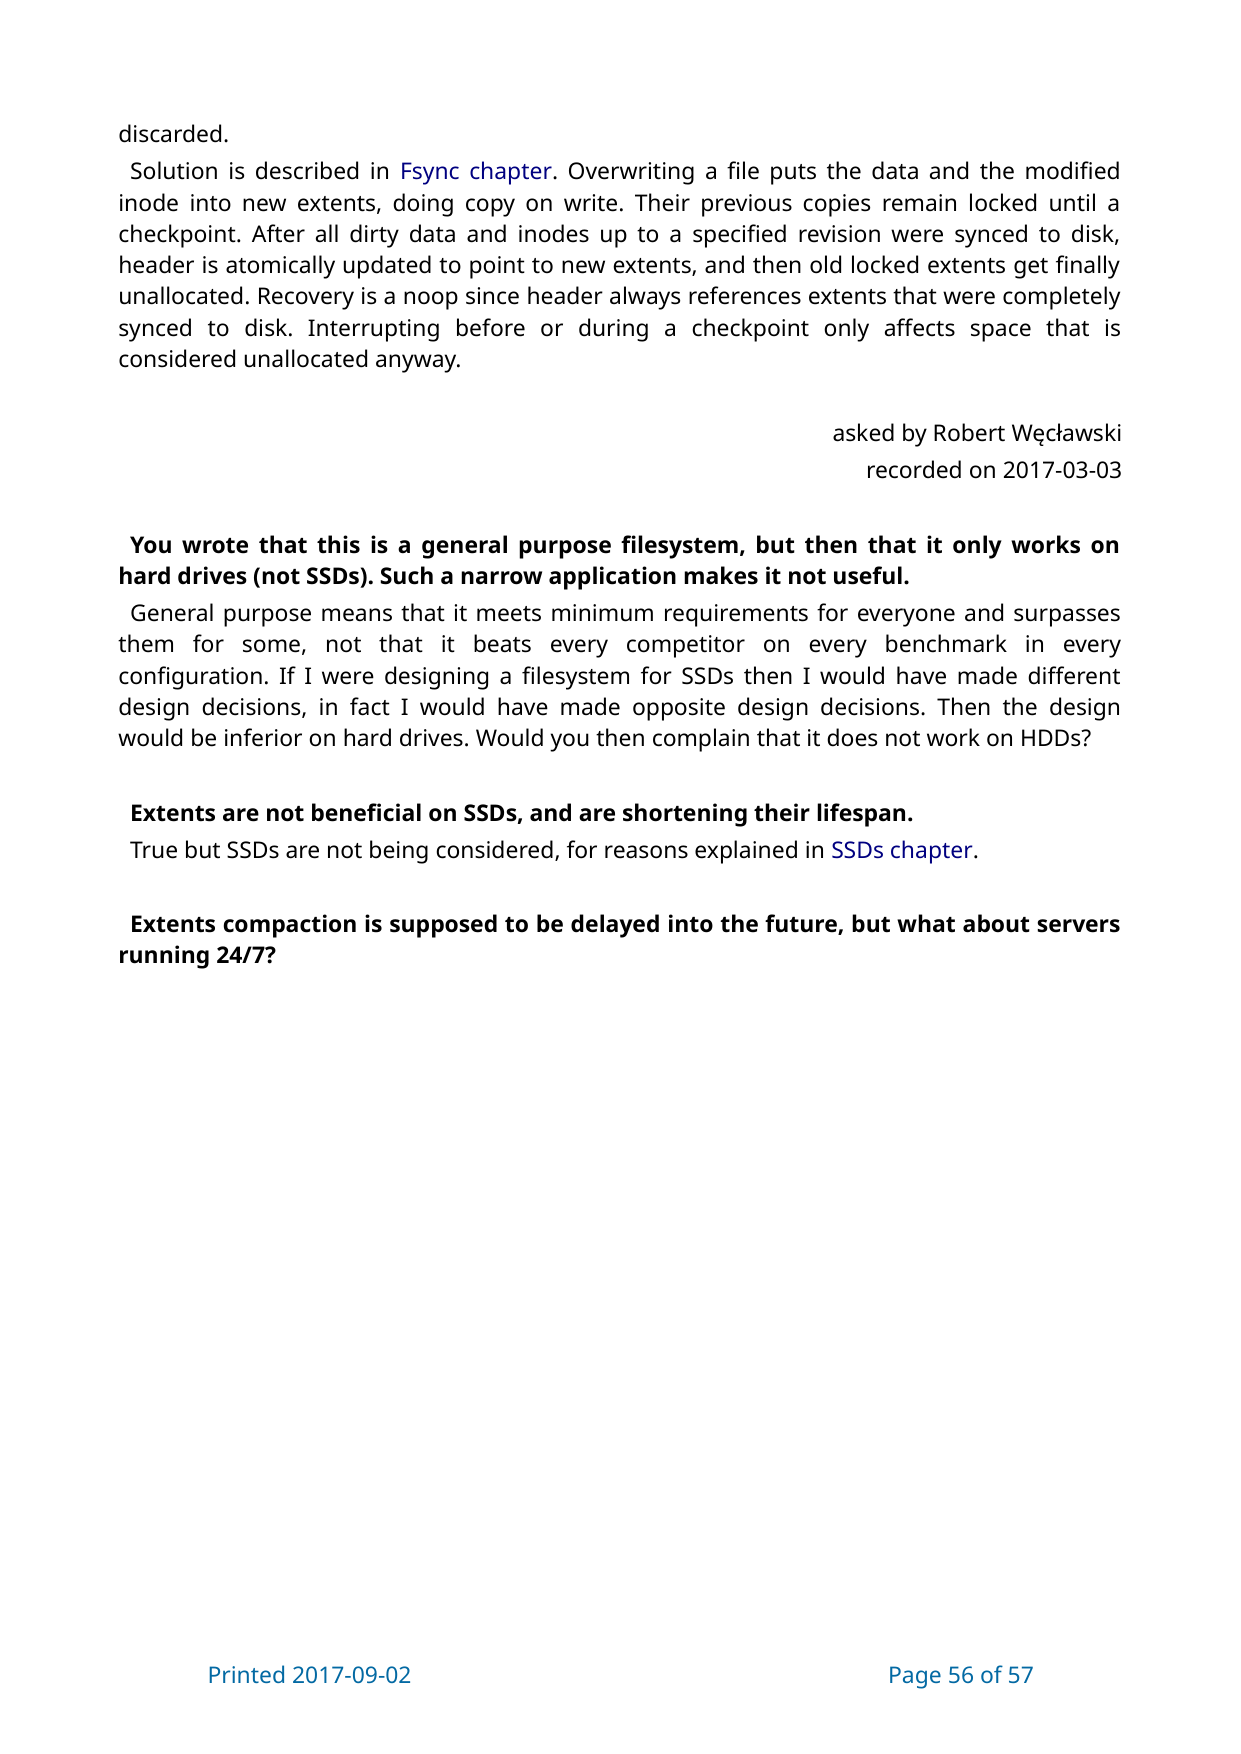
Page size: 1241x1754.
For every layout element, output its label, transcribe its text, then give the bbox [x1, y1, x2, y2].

text Extents are not beneficial on SSDs, and are shortening their lifespan. [118, 797, 1122, 828]
text General purpose means that it meets minimum requirements for everyone and surpasses them for some, not that it beats every competitor on every benchmark in every configuration. If I were designing a filesystem for SSDs then I would have made different design decisions, in fact I would have made opposite design decisions. Then the design would be inferior on hard drives. Would you then complain that it does not work on HDDs? [118, 597, 1122, 753]
text True but SSDs are not being considered, for reasons explained in SSDs chapter. [118, 834, 1122, 865]
text recorded on 2017-03-03 [118, 454, 1122, 486]
text Solution is described in Fsync chapter. Overwriting a file puts the data and the modified inode into new extents, doing copy on write. Their previous copies remain locked until a checkpoint. After all dirty data and inodes up to a specified revision were synced to disk, header is atomically updated to point to new extents, and then old locked extents get finally unallocated. Recovery is a noop since header always references extents that were completely synced to disk. Interrupting before or during a checkpoint only affects space that is considered unallocated anyway. [118, 155, 1122, 374]
text Extents compaction is supposed to be delayed into the future, but what about servers running 24/7? [118, 908, 1122, 971]
text discarded. [118, 118, 1122, 149]
text asked by Robert Węcławski [118, 417, 1122, 448]
text You wrote that this is a general purpose filesystem, but then that it only works on hard drives (not SSDs). Such a narrow application makes it not useful. [118, 529, 1122, 591]
